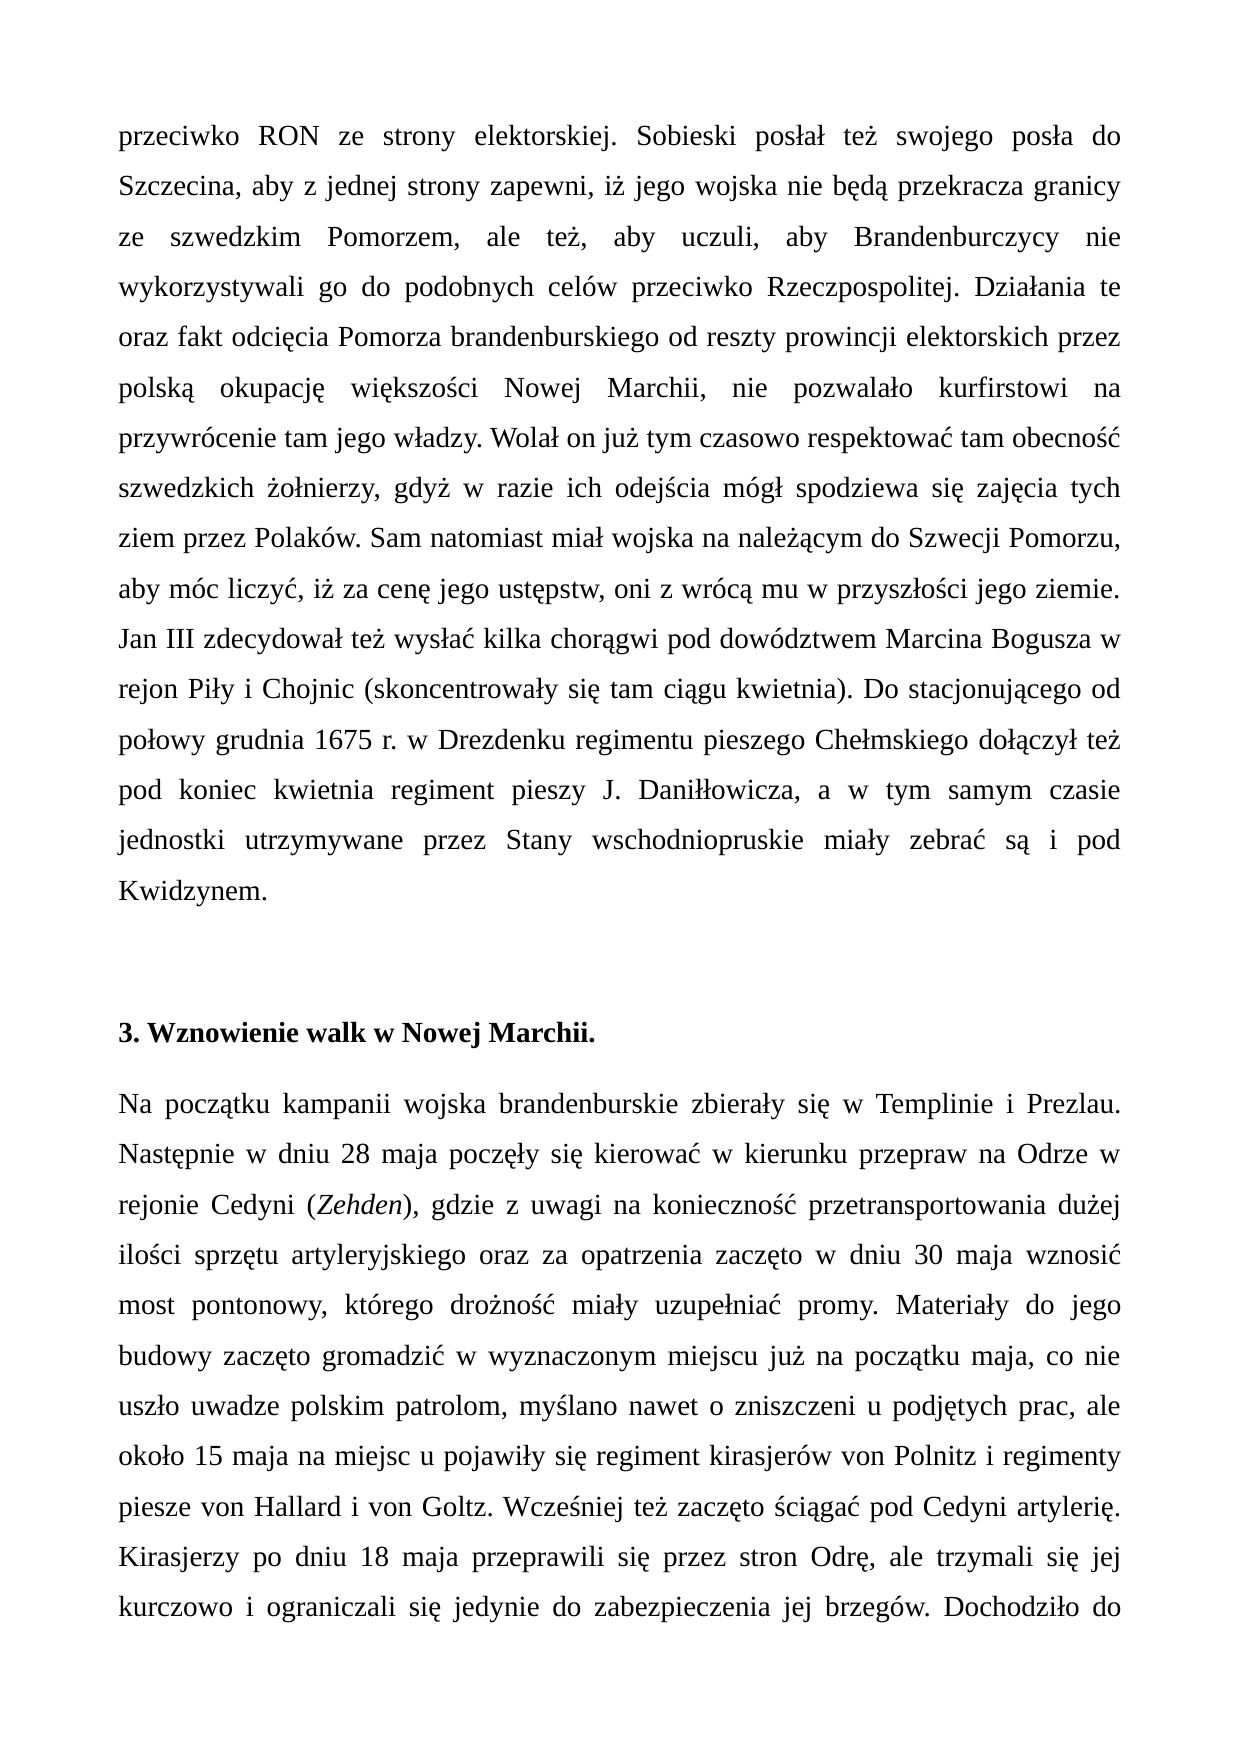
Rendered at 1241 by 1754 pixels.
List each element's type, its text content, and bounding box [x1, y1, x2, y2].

text 3. Wznowienie walk w Nowej Marchii. [118, 1015, 1122, 1049]
text Na początku kampanii wojska brandenburskie zbierały się w Templinie i Prezlau. Następnie w dniu 28 maja poczęły się kierować w kierunku przepraw na Odrze w rejonie Cedyni (Zehden), gdzie z uwagi na konieczność przetransportowania dużej ilości sprzętu artyleryjskiego oraz za opatrzenia zaczęto w dniu 30 maja wznosić most pontonowy, którego drożność miały uzupełniać promy. Materiały do jego budowy zaczęto gromadzić w wyznaczonym miejscu już na początku maja, co nie uszło uwadze polskim patrolom, myślano nawet o zniszczeni u podjętych prac, ale około 15 maja na miejsc u pojawiły się regiment kirasjerów von Polnitz i regimenty piesze von Hallard i von Goltz. Wcześniej też zaczęto ściągać pod Cedyni artylerię. Kirasjerzy po dniu 18 maja przeprawili się przez stron Odrę, ale trzymali się jej kurczowo i ograniczali się jedynie do zabezpieczenia jej brzegów. Dochodziło do [118, 1086, 1122, 1623]
text przeciwko RON ze strony elektorskiej. Sobieski posłał też swojego posła do Szczecina, aby z jednej strony zapewni, iż jego wojska nie będą przekracza granicy ze szwedzkim Pomorzem, ale też, aby uczuli, aby Brandenburczycy nie wykorzystywali go do podobnych celów przeciwko Rzeczpospolitej. Działania te oraz fakt odcięcia Pomorza brandenburskiego od reszty prowincji elektorskich przez polską okupację większości Nowej Marchii, nie pozwalało kurfirstowi na przywrócenie tam jego władzy. Wolał on już tym czasowo respektować tam obecność szwedzkich żołnierzy, gdyż w razie ich odejścia mógł spodziewa się zajęcia tych ziem przez Polaków. Sam natomiast miał wojska na należącym do Szwecji Pomorzu, aby móc liczyć, iż za cenę jego ustępstw, oni z wrócą mu w przyszłości jego ziemie. Jan III zdecydował też wysłać kilka chorągwi pod dowództwem Marcina Bogusza w rejon Piły i Chojnic (skoncentrowały się tam ciągu kwietnia). Do stacjonującego od połowy grudnia 1675 r. w Drezdenku regimentu pieszego Chełmskiego dołączył też pod koniec kwietnia regiment pieszy J. Daniłłowicza, a w tym samym czasie jednostki utrzymywane przez Stany wschodniopruskie miały zebrać są i pod Kwidzynem. [118, 118, 1122, 906]
